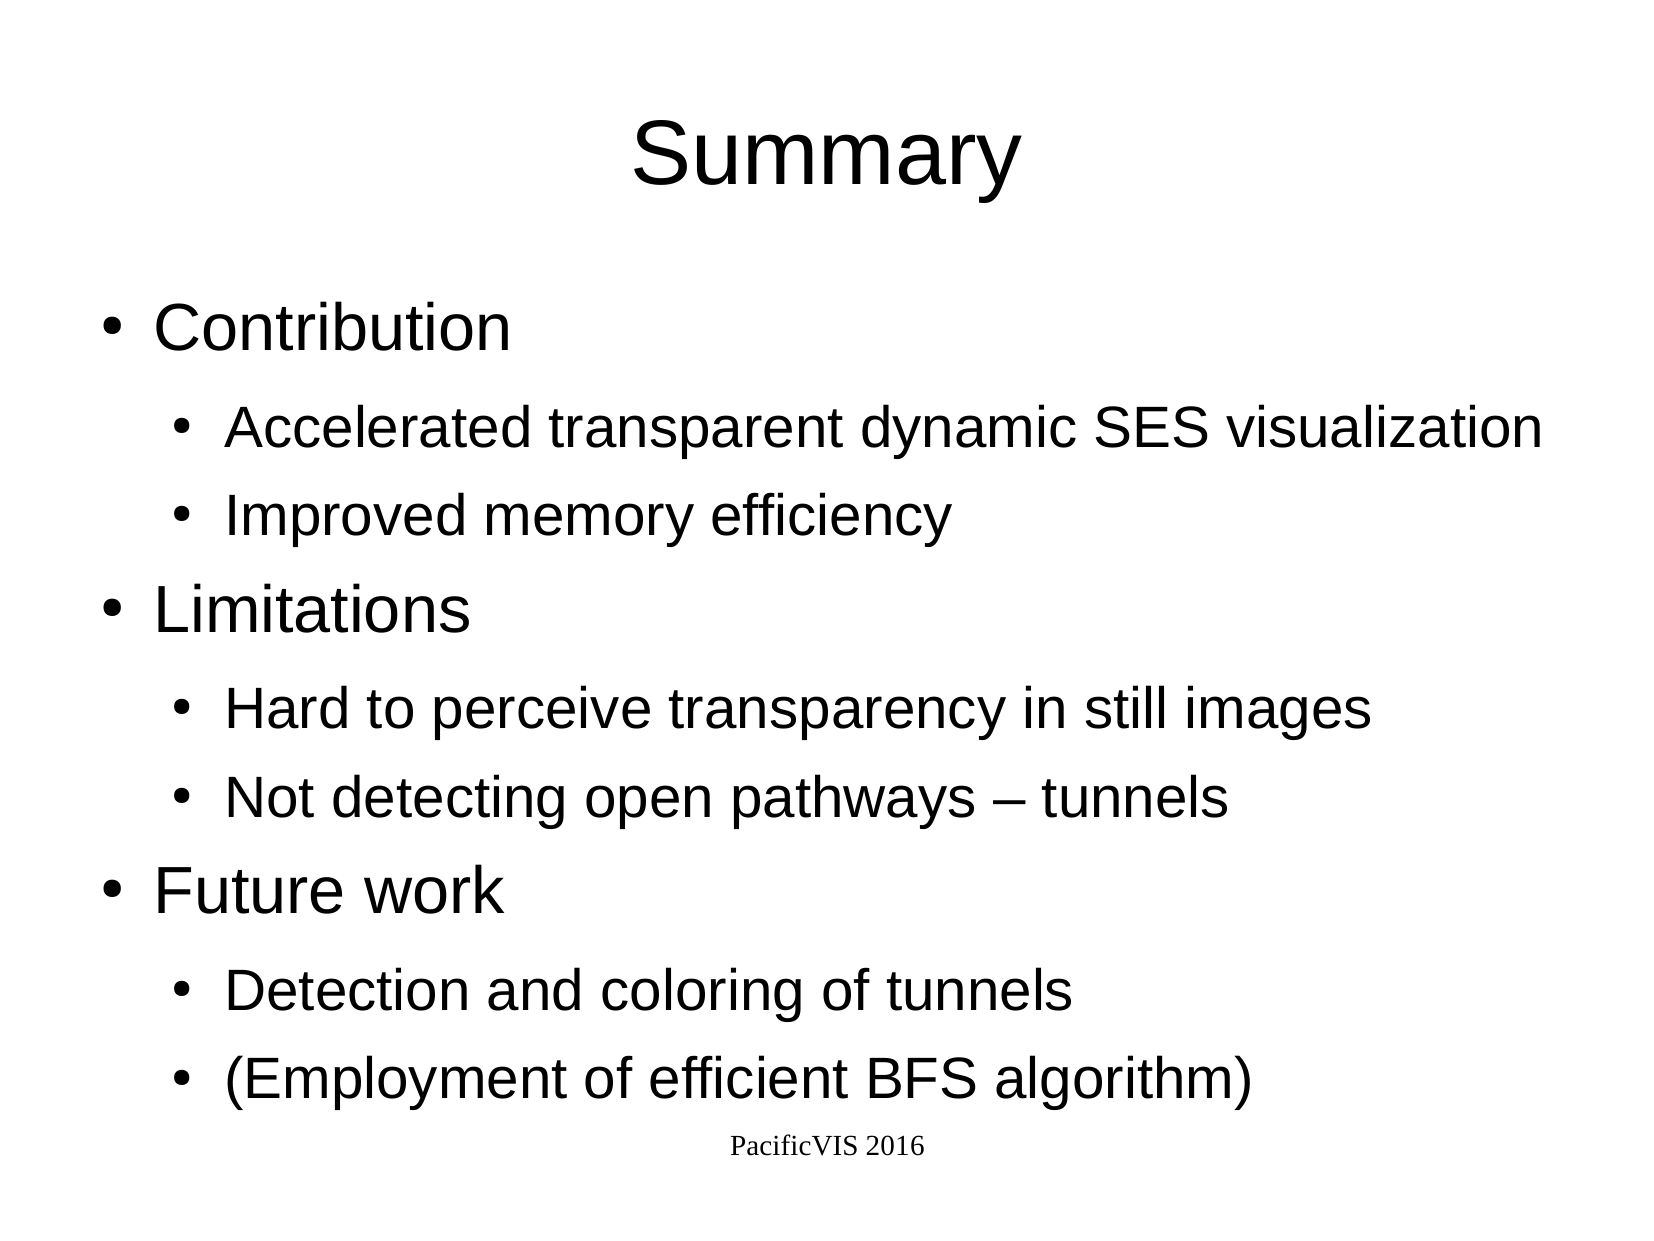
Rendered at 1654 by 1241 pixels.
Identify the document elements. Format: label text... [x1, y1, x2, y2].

title Summary [82, 49, 1571, 257]
list Contribution Accelerated transparent dynamic SES visualization Improved memory efficiency Limitations Hard to perceive transparency in still images Not detecting open pathways – tunnels Future work Detection and coloring of tunnels (Employment of efficient BFS algorithm) [82, 290, 1571, 1110]
